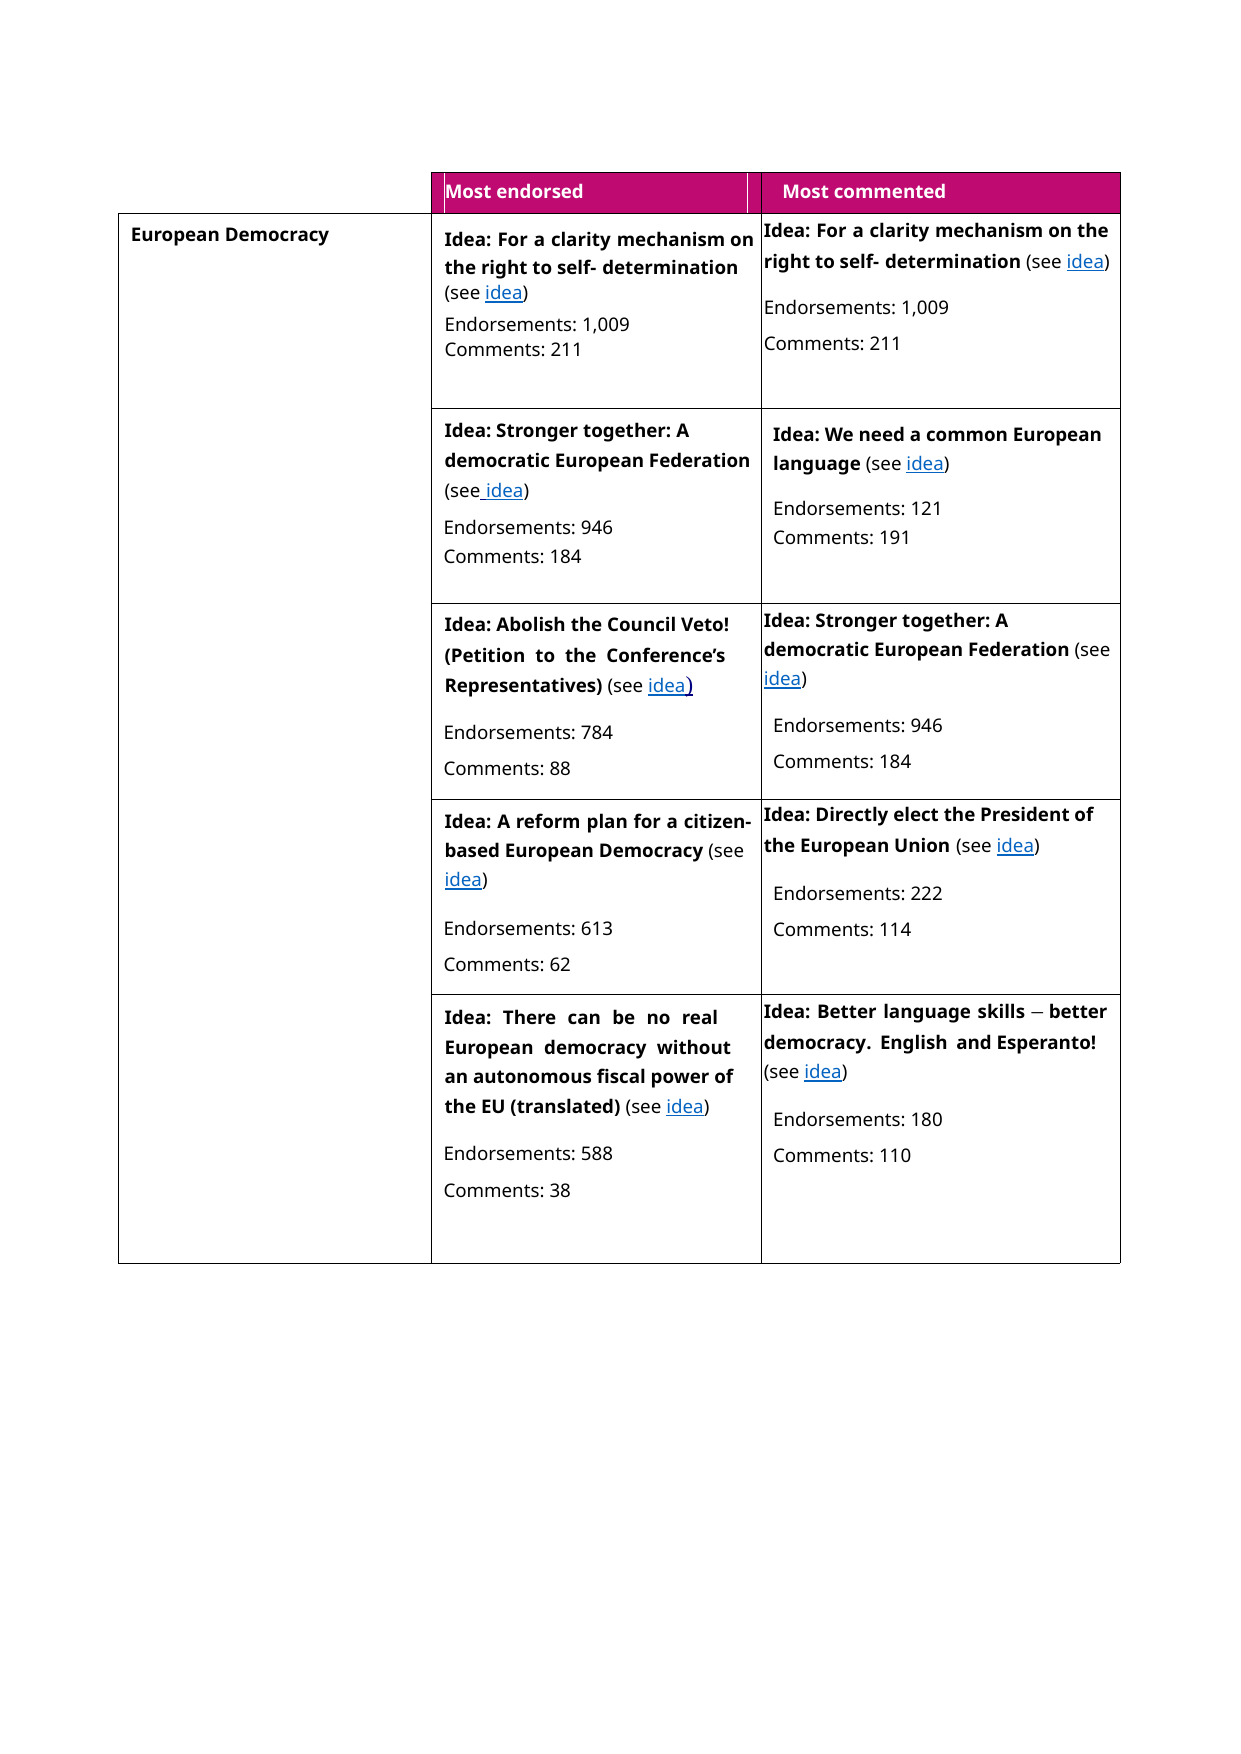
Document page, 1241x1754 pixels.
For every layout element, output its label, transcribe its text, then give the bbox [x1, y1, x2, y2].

table_cell European Democracy [119, 214, 431, 1263]
table_cell Idea: Stronger together: A democratic European Federation (see idea) Endorsements: 946 Comments: 184 [762, 604, 1120, 799]
table_header Most endorsed [445, 173, 747, 213]
table_cell Idea: For a clarity mechanism on the right to self- determination (see idea) Endorsements: 1,009 Comments: 211 [762, 214, 1120, 408]
table_header [1094, 173, 1120, 213]
table_cell Idea: Directly elect the President of the European Union (see idea) Endorsements: 222 Comments: 114 [762, 800, 1120, 994]
table_header [432, 173, 444, 213]
table_header [762, 173, 782, 213]
table_header [118, 172, 431, 213]
table_header Most commented [782, 173, 1094, 213]
table_cell Idea: Stronger together: A democratic European Federation (see idea) Endorsements: 946 Comments: 184 [432, 409, 761, 603]
table_cell Idea: There can be no real European democracy without an autonomous fiscal power of the EU (translated) (see idea) Endorsements: 588 Comments: 38 [432, 995, 761, 1263]
table_cell Idea: Abolish the Council Veto! (Petition to the Conference’s Representatives) (see idea) Endorsements: 784 Comments: 88 [432, 604, 761, 799]
table_cell Idea: A reform plan for a citizen- based European Democracy (see idea) Endorsements: 613 Comments: 62 [432, 800, 761, 994]
table_header [748, 173, 761, 213]
table_cell Idea: Better language skills – better democracy. English and Esperanto! (see idea) Endorsements: 180 Comments: 110 [762, 995, 1120, 1263]
table_cell Idea: For a clarity mechanism on the right to self- determination (see idea) Endorsements: 1,009 Comments: 211 [432, 214, 761, 408]
table_cell Idea: We need a common European language (see idea) Endorsements: 121 Comments: 191 [762, 409, 1120, 603]
